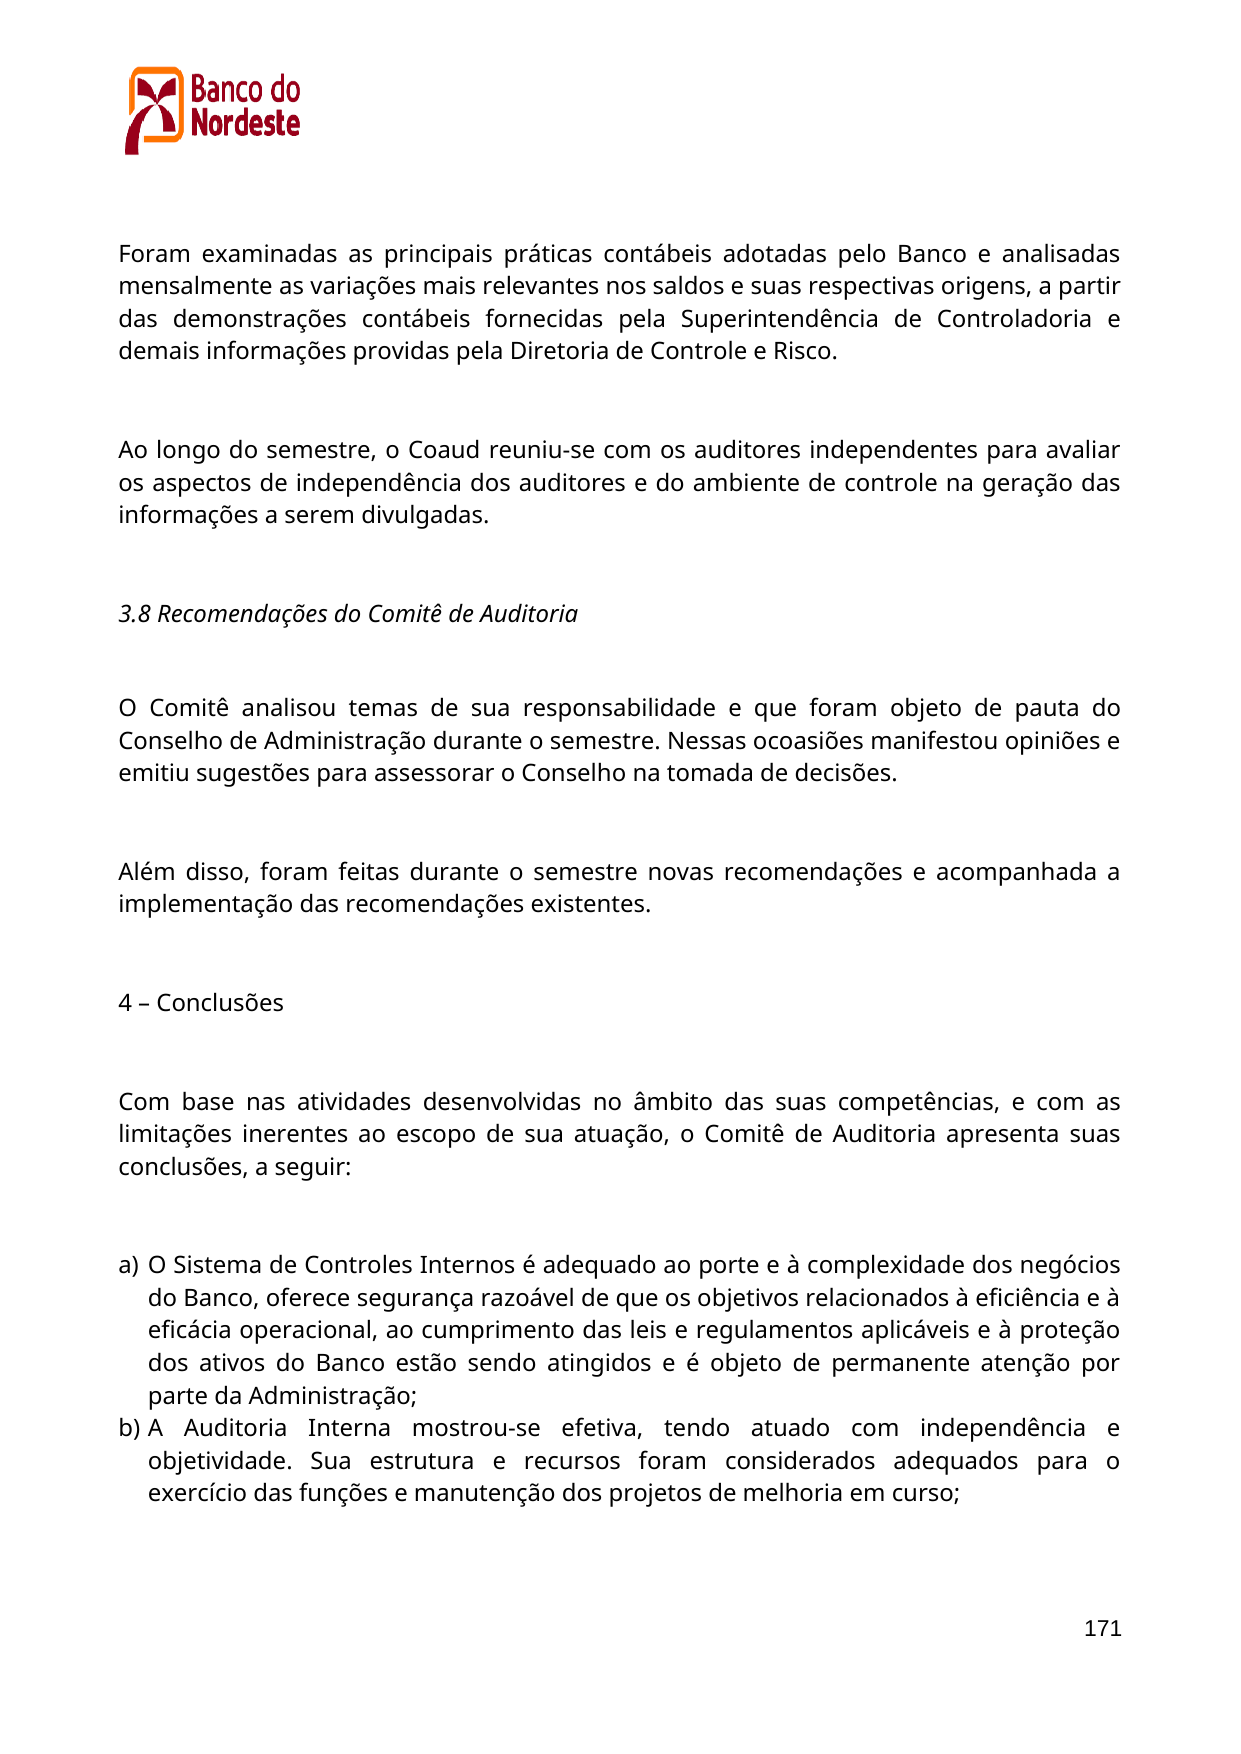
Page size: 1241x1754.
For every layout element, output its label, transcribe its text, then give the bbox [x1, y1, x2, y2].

picture [118, 56, 306, 162]
text Além disso, foram feitas durante o semestre novas recomendações e acompanhada a implementação das recomendações existentes. [118, 854, 1122, 920]
text Foram examinadas as principais práticas contábeis adotadas pelo Banco e analisadas mensalmente as variações mais relevantes nos saldos e suas respectivas origens, a partir das demonstrações contábeis fornecidas pela Superintendência de Controladoria e demais informações providas pela Diretoria de Controle e Risco. [118, 236, 1122, 367]
text O Comitê analisou temas de sua responsabilidade e que foram objeto de pauta do Conselho de Administração durante o semestre. Nessas ocoasiões manifestou opiniões e emitiu sugestões para assessorar o Conselho na tomada de decisões. [118, 691, 1122, 789]
text Com base nas atividades desenvolvidas no âmbito das suas competências, e com as limitações inerentes ao escopo de sua atuação, o Comitê de Auditoria apresenta suas conclusões, a seguir: [118, 1084, 1122, 1182]
text 3.8 Recomendações do Comitê de Auditoria [118, 596, 1122, 629]
list O Sistema de Controles Internos é adequado ao porte e à complexidade dos negócios do Banco, oferece segurança razoável de que os objetivos relacionados à eficiência e à eficácia operacional, ao cumprimento das leis e regulamentos aplicáveis e à proteção dos ativos do Banco estão sendo atingidos e é objeto de permanente atenção por parte da Administração; [118, 1248, 1122, 1411]
text 4 – Conclusões [118, 986, 1122, 1018]
text Ao longo do semestre, o Coaud reuniu-se com os auditores independentes para avaliar os aspectos de independência dos auditores e do ambiente de controle na geração das informações a serem divulgadas. [118, 433, 1122, 531]
list A Auditoria Interna mostrou-se efetiva, tendo atuado com independência e objetividade. Sua estrutura e recursos foram considerados adequados para o exercício das funções e manutenção dos projetos de melhoria em curso; [118, 1411, 1122, 1509]
